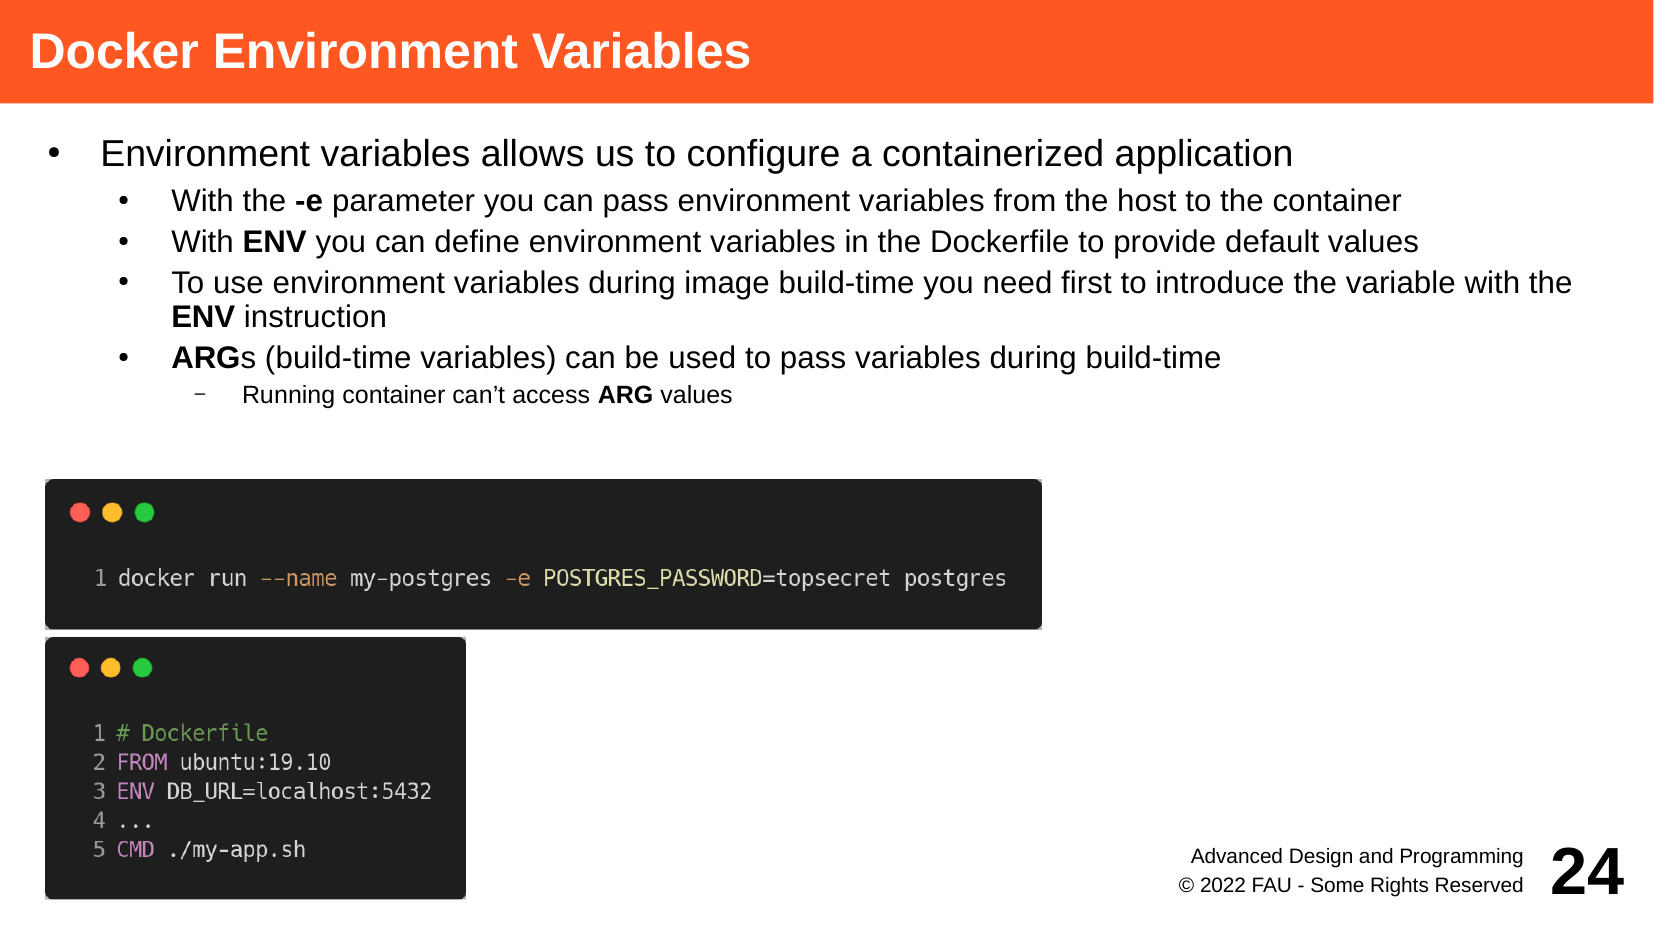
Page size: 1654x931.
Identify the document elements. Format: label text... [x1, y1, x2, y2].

title Docker Environment Variables [0, 0, 1654, 104]
picture [45, 478, 1042, 631]
list Environment variables allows us to configure a containerized application With the -e parameter you can pass environment variables from the host to the container With ENV you can define environment variables in the Dockerfile to provide default values To use environment variables during image build-time you need first to introduce the variable with the ENV instruction ARGs (build-time variables) can be used to pass variables during build-time Running container can’t access ARG values [29, 132, 1625, 813]
picture [45, 636, 466, 901]
